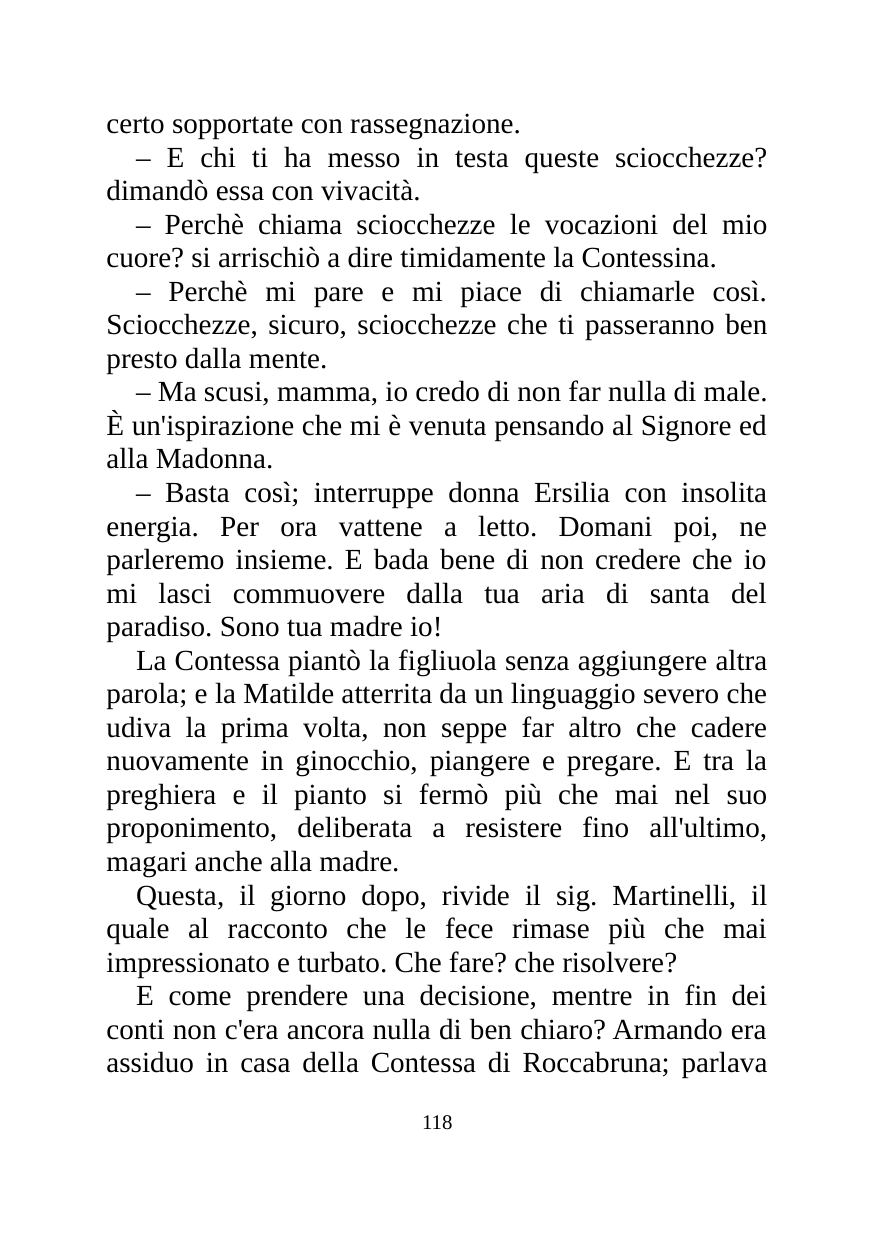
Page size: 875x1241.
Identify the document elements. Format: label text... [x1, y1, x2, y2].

text Questa, il giorno dopo, rivide il sig. Martinelli, il quale al racconto che le fece rimase più che mai impressionato e turbato. Che fare? che risolvere? [106, 878, 768, 978]
text E come prendere una decisione, mentre in fin dei conti non c'era ancora nulla di ben chiaro? Armando era assiduo in casa della Contessa di Roccabruna; parlava [106, 978, 768, 1079]
text La Contessa piantò la figliuola senza aggiungere altra parola; e la Matilde atterrita da un linguaggio severo che udiva la prima volta, non seppe far altro che cadere nuovamente in ginocchio, piangere e pregare. E tra la preghiera e il pianto si fermò più che mai nel suo proponimento, deliberata a resistere fino all'ultimo, magari anche alla madre. [106, 643, 768, 878]
text – E chi ti ha messo in testa queste sciocchezze? dimandò essa con vivacità. [106, 140, 768, 207]
text certo sopportate con rassegnazione. [106, 106, 768, 140]
text – Basta così; interruppe donna Ersilia con insolita energia. Per ora vattene a letto. Domani poi, ne parleremo insieme. E bada bene di non credere che io mi lasci commuovere dalla tua aria di santa del paradiso. Sono tua madre io! [106, 475, 768, 643]
text – Perchè mi pare e mi piace di chiamarle così. Sciocchezze, sicuro, sciocchezze che ti passeranno ben presto dalla mente. [106, 274, 768, 374]
text – Ma scusi, mamma, io credo di non far nulla di male. È un'ispirazione che mi è venuta pensando al Signore ed alla Madonna. [106, 374, 768, 475]
text – Perchè chiama sciocchezze le vocazioni del mio cuore? si arrischiò a dire timidamente la Contessina. [106, 207, 768, 274]
